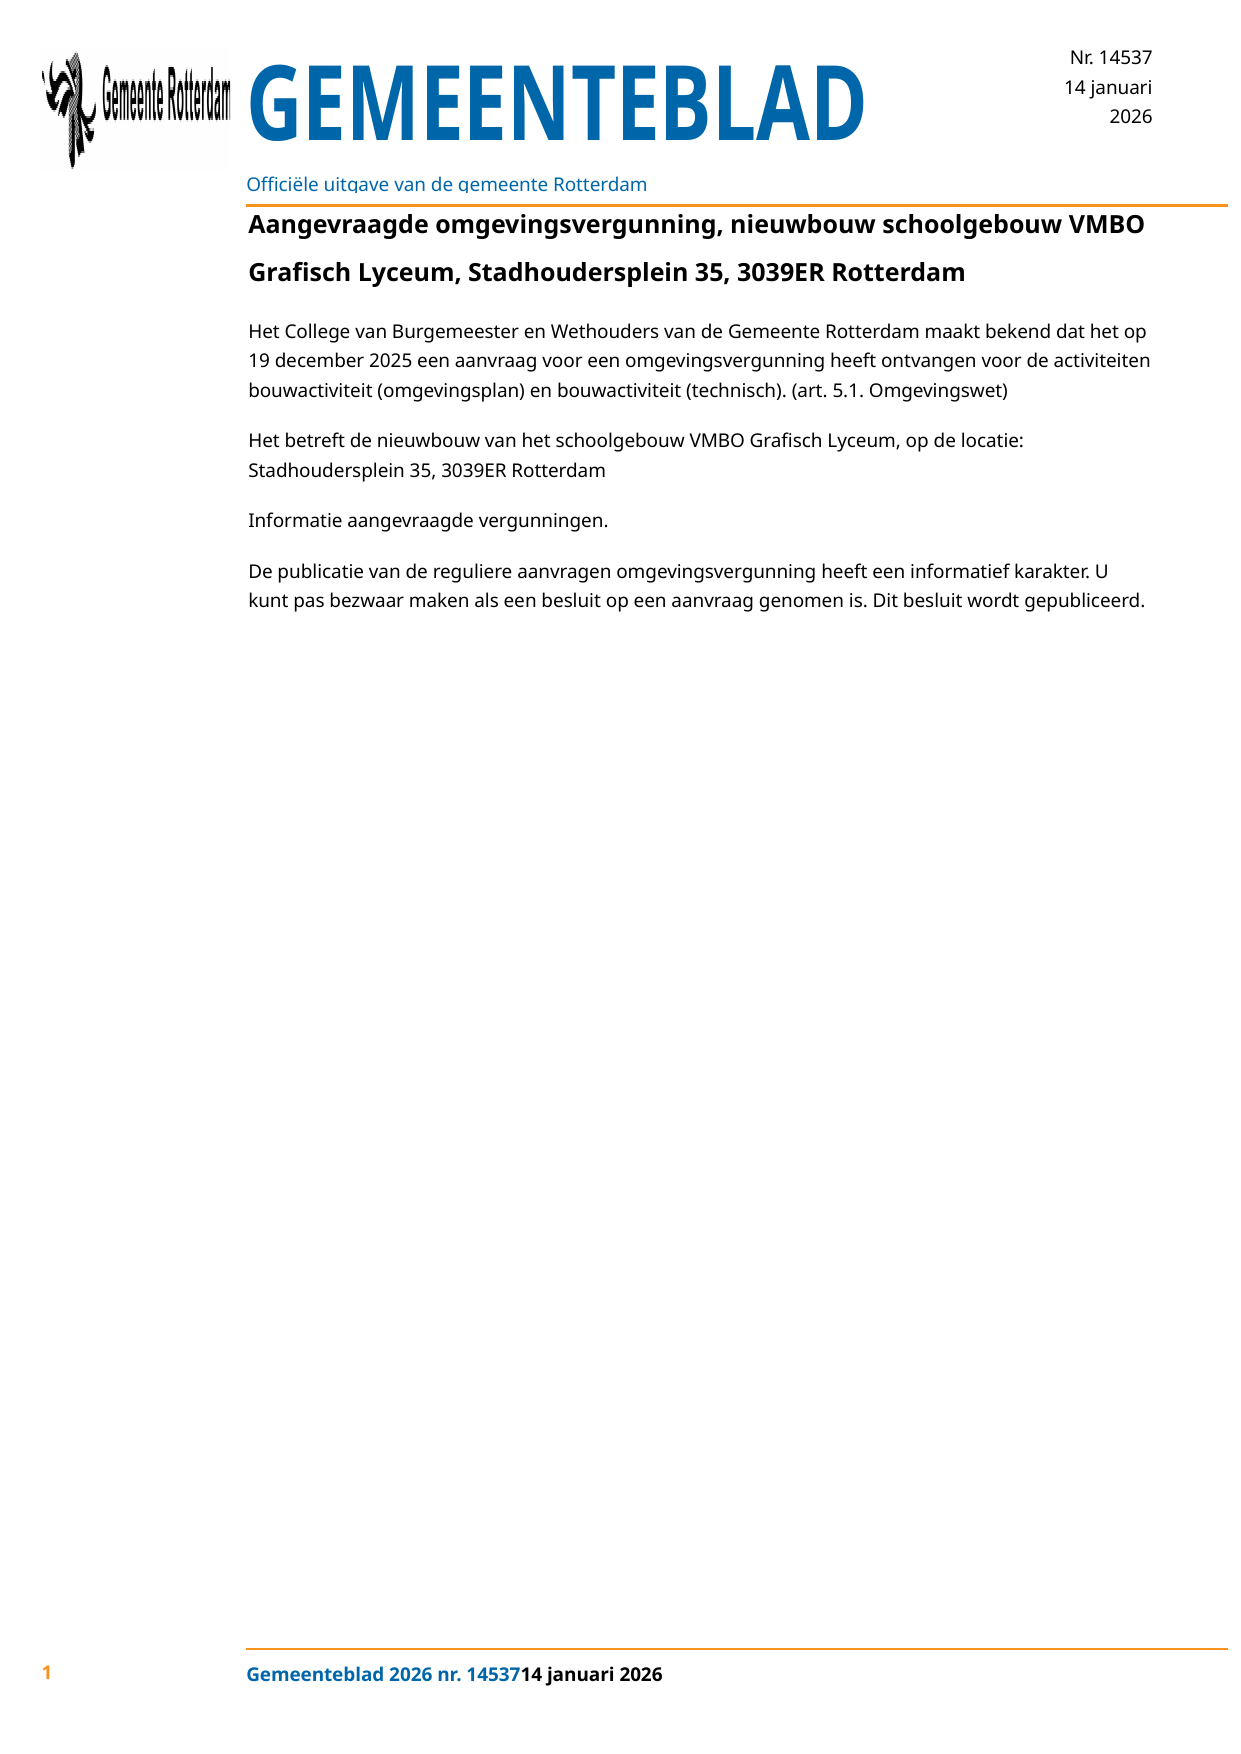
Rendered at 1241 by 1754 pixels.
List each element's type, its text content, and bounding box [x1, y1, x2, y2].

text De publicatie van de reguliere aanvragen omgevingsvergunning heeft een informatief karakter. U kunt pas bezwaar maken als een besluit op een aanvraag genomen is. Dit besluit wordt gepubliceerd. [248, 558, 1152, 613]
text Het betreft de nieuwbouw van het schoolgebouw VMBO Grafisch Lyceum, op de locatie: Stadhoudersplein 35, 3039ER Rotterdam [248, 427, 1152, 483]
text Aangevraagde omgevingsvergunning, nieuwbouw schoolgebouw VMBO Grafisch Lyceum, Stadhoudersplein 35, 3039ER Rotterdam [248, 207, 1152, 288]
picture [41, 47, 231, 172]
text Het College van Burgemeester en Wethouders van de Gemeente Rotterdam maakt bekend dat het op 19 december 2025 een aanvraag voor een omgevingsvergunning heeft ontvangen voor de activiteiten bouwactiviteit (omgevingsplan) en bouwactiviteit (technisch). (art. 5.1. Omgevingswet) [248, 318, 1152, 403]
text Informatie aangevraagde vergunningen. [248, 507, 1152, 533]
